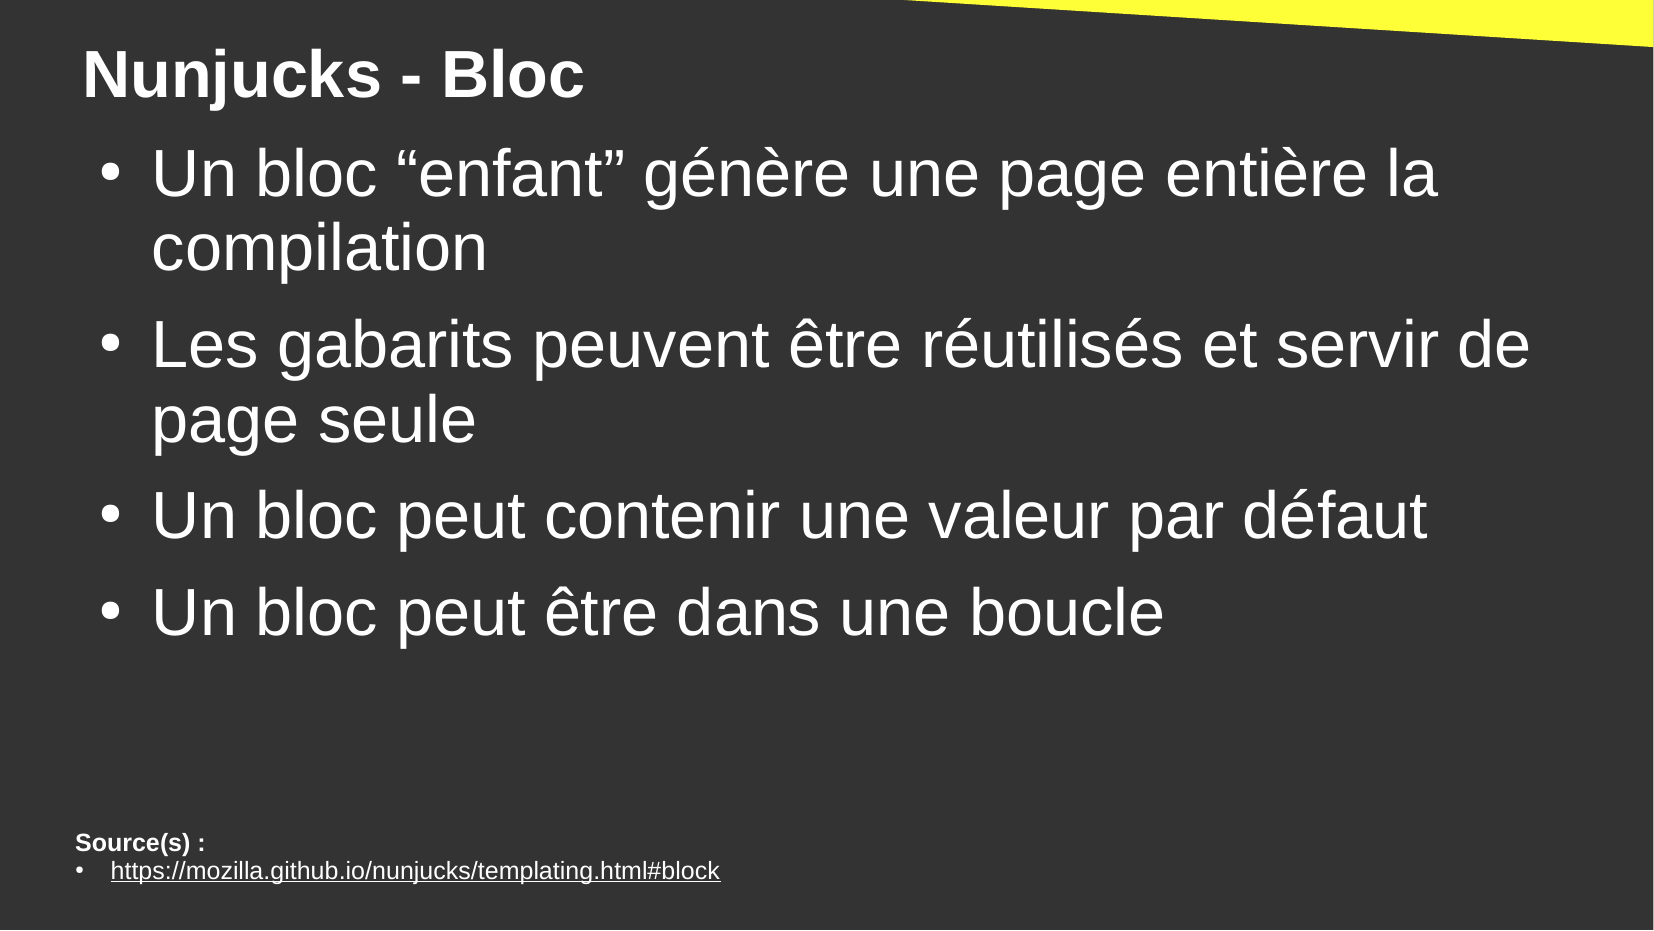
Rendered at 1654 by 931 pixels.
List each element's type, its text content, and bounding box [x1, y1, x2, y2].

list Un bloc “enfant” génère une page entière la compilation Les gabarits peuvent être réutilisés et servir de page seule Un bloc peut contenir une valeur par défaut Un bloc peut être dans une boucle [80, 135, 1620, 739]
title Nunjucks - Bloc [82, 37, 1571, 112]
text_box Source(s) : https://mozilla.github.io/nunjucks/templating.html#block [60, 821, 1546, 931]
text_box [904, 0, 1654, 48]
